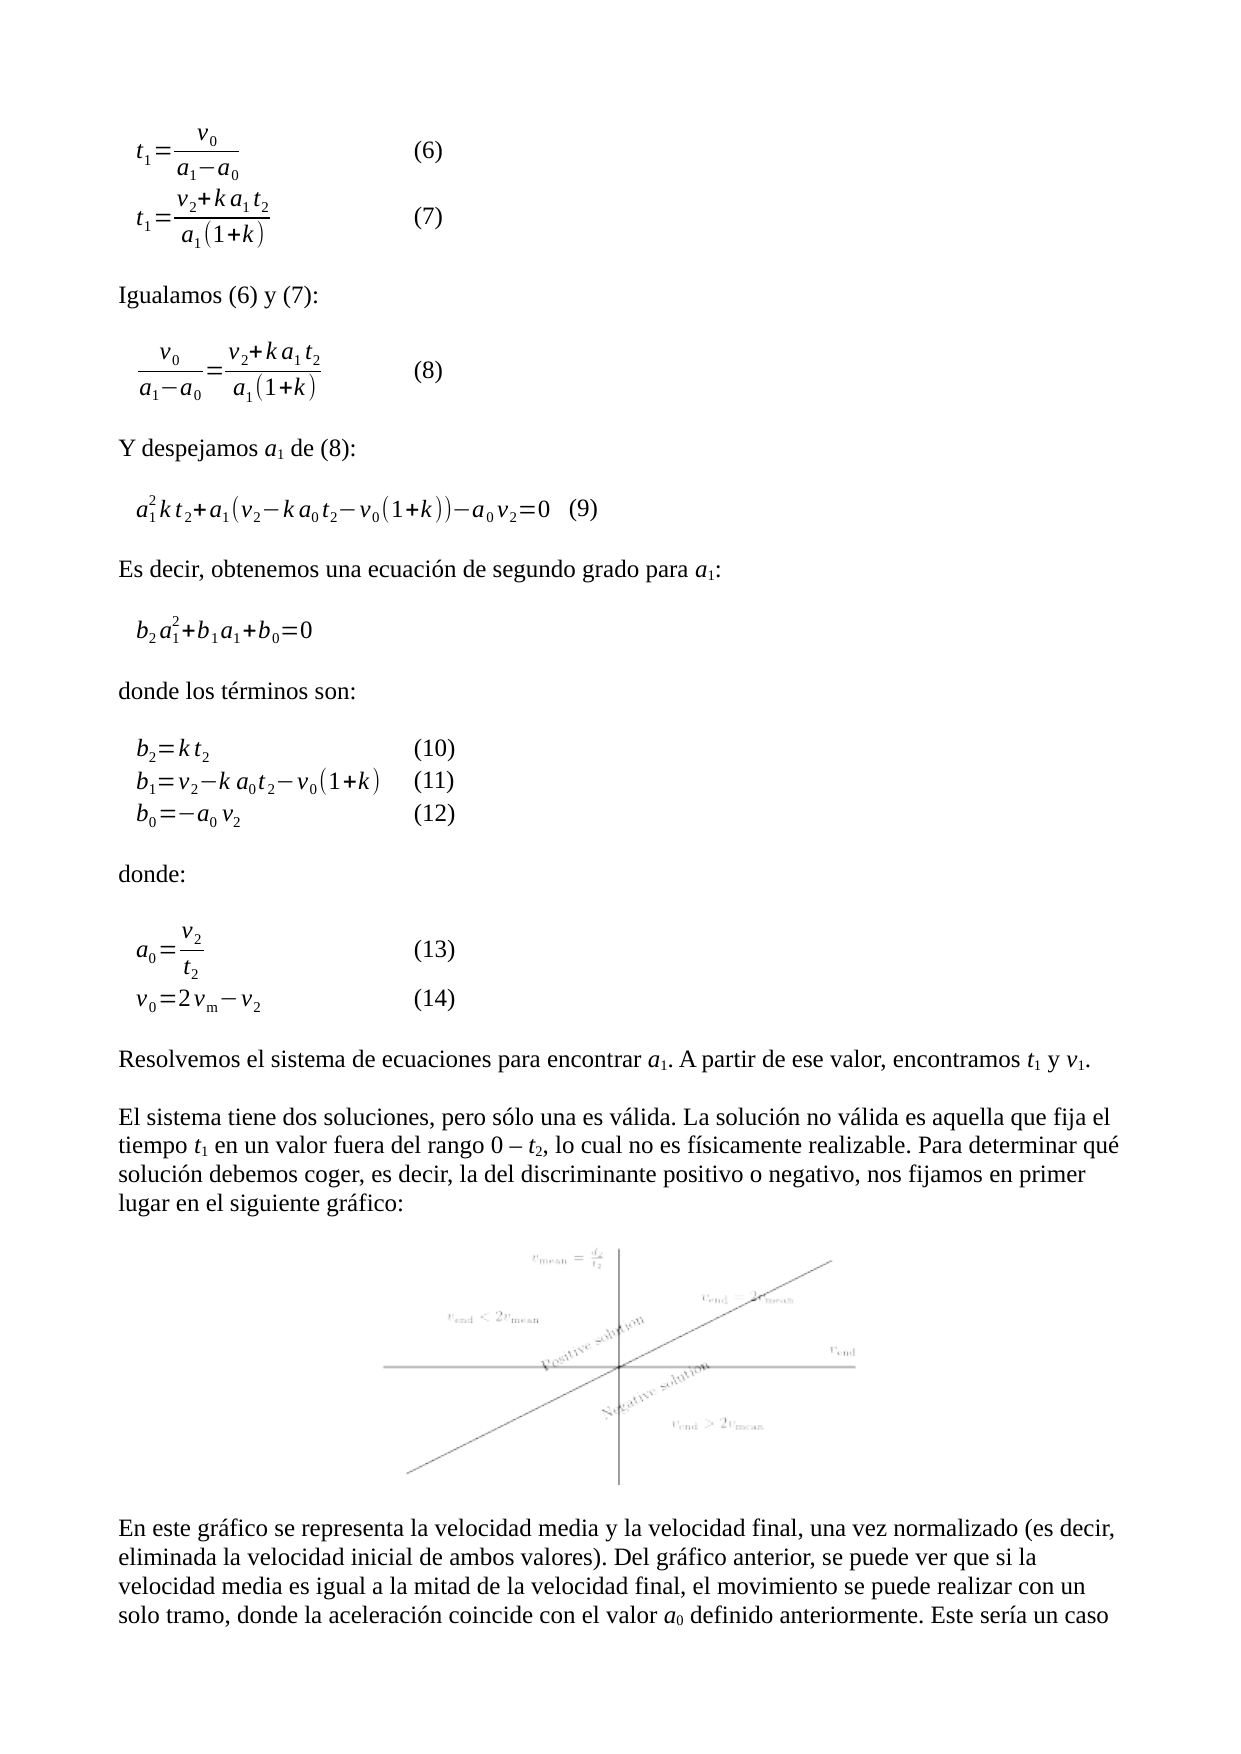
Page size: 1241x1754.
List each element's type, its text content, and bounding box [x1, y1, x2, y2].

text El sistema tiene dos soluciones, pero sólo una es válida. La solución no válida es aquella que fija el tiempo t1 en un valor fuera del rango 0 – t2, lo cual no es físicamente realizable. Para determinar qué solución debemos coger, es decir, la del discriminante positivo o negativo, nos fijamos en primer lugar en el siguiente gráfico: [118, 1102, 1122, 1217]
text (14) [118, 983, 1122, 1016]
text Igualamos (6) y (7): [118, 280, 1122, 309]
text (6) [118, 118, 1122, 184]
text Y despejamos a1 de (8): [118, 433, 1122, 462]
text donde: [118, 859, 1122, 888]
text (11) [118, 766, 1122, 798]
text (10) [118, 733, 1122, 766]
text (7) [118, 184, 1122, 251]
text (8) [118, 338, 1122, 405]
text Es decir, obtenemos una ecuación de segundo grado para a1: [118, 554, 1122, 583]
text Resolvemos el sistema de ecuaciones para encontrar a1. A partir de ese valor, encontramos t1 y v1. [118, 1044, 1122, 1073]
text En este gráfico se representa la velocidad media y la velocidad final, una vez normalizado (es decir, eliminada la velocidad inicial de ambos valores). Del gráfico anterior, se puede ver que si la velocidad media es igual a la mitad de la velocidad final, el movimiento se puede realizar con un solo tramo, donde la aceleración coincide con el valor a0 definido anteriormente. Este sería un caso [118, 1513, 1122, 1628]
text (12) [118, 798, 1122, 831]
text donde los términos son: [118, 676, 1122, 704]
text (13) [118, 917, 1122, 983]
picture [382, 1245, 858, 1485]
text (9) [118, 491, 1122, 526]
